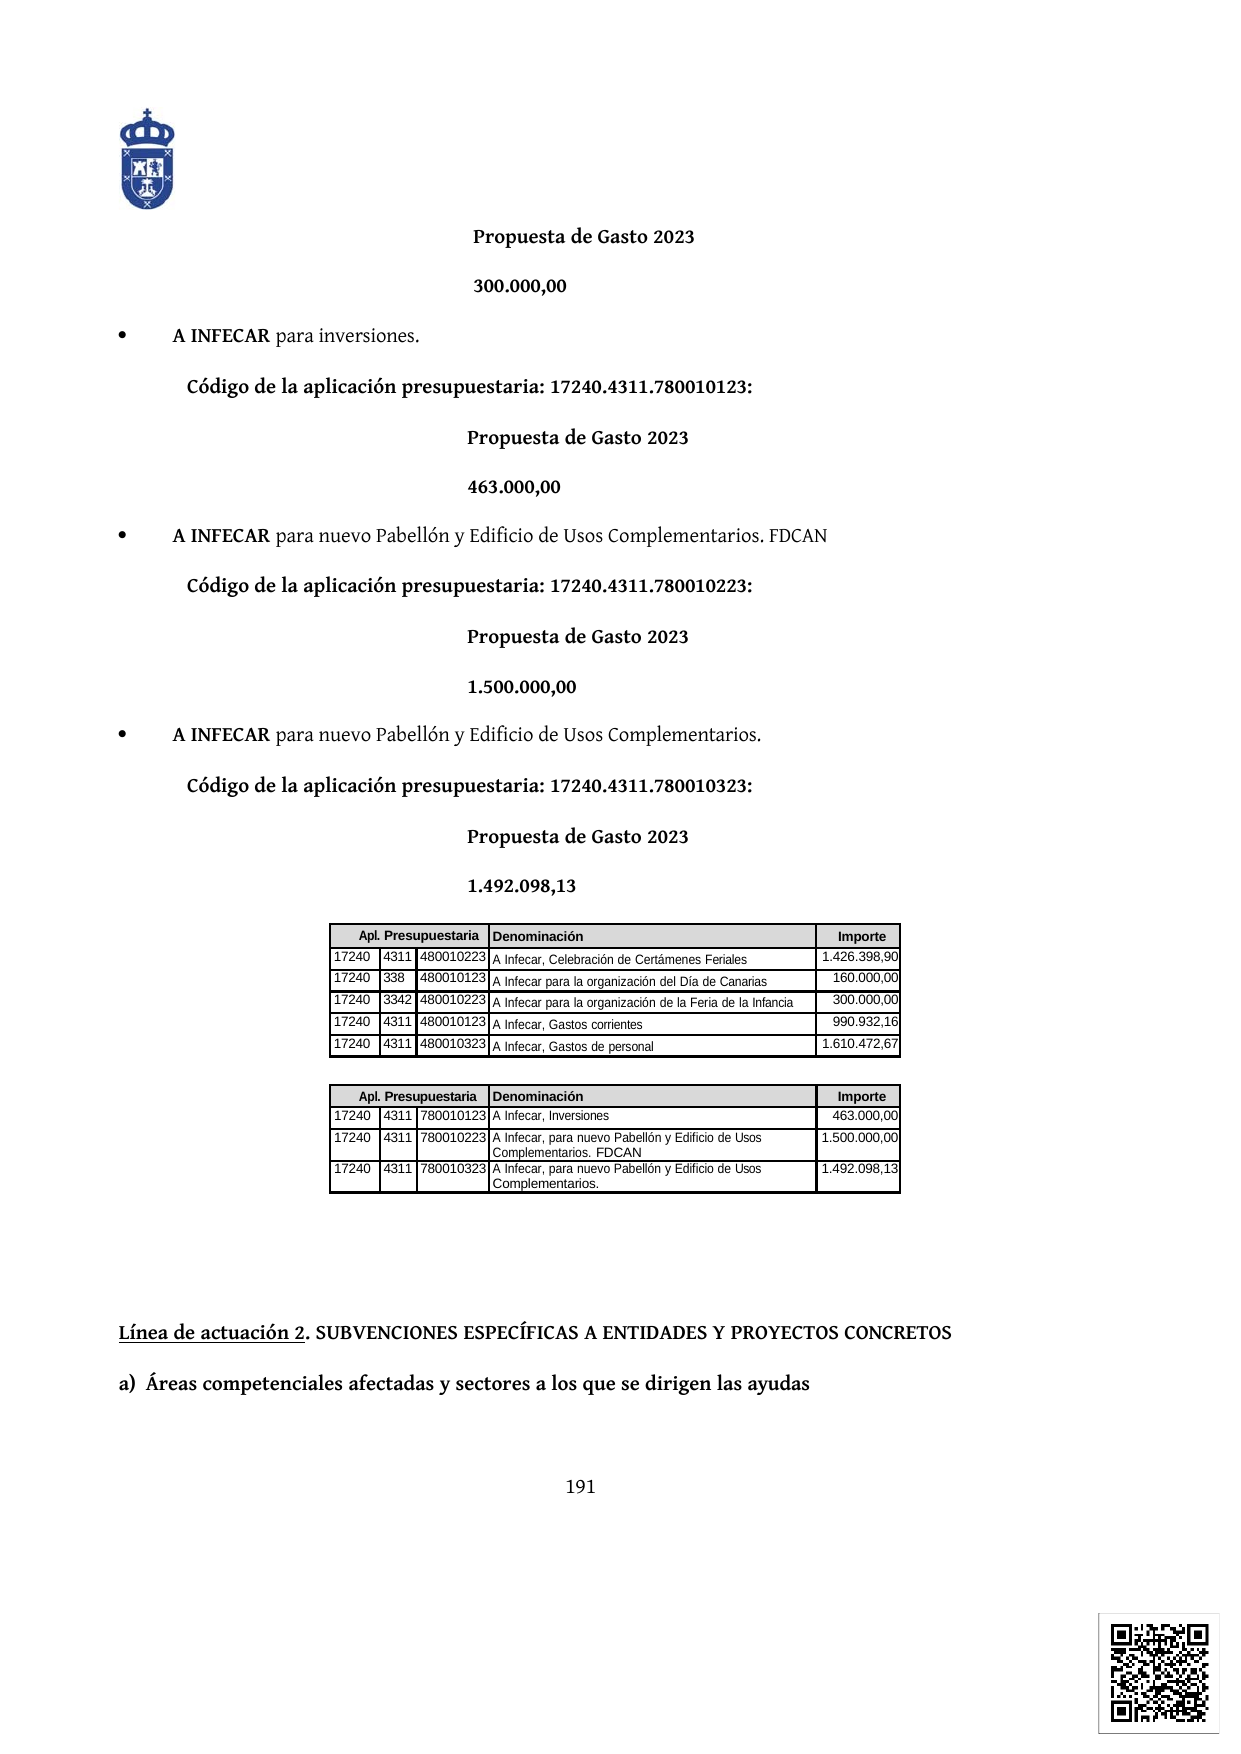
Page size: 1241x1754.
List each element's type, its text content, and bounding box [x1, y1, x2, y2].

table_cell 17240 [331, 1108, 379, 1128]
table_cell 1.426.398,90 [817, 949, 899, 969]
table_cell A Infecar para la organización de la Feria de la Infancia [490, 993, 815, 1012]
table_cell A Infecar para la organización del Día de Canarias [490, 971, 815, 990]
text Línea de actuación 2. SUBVENCIONES ESPECÍFICAS A ENTIDADES Y PROYECTOS CONCRETOS [119, 1321, 1109, 1346]
subtitle Código de la aplicación presupuestaria: 17240.4311.780010123: [187, 375, 1109, 399]
table_cell 780010123 [418, 1108, 488, 1128]
table_cell 1.492.098,13 [818, 1162, 899, 1191]
table_cell 3342 [381, 993, 415, 1012]
list Áreas competenciales afectadas y sectores a los que se dirigen las ayudas [118, 1372, 1109, 1396]
list A INFECAR para nuevo Pabellón y Edificio de Usos Complementarios. [118, 723, 1109, 748]
picture [1098, 1613, 1220, 1734]
table_cell 780010323 [418, 1162, 488, 1191]
table_cell 160.000,00 [817, 971, 899, 990]
table_cell A Infecar, Celebración de Certámenes Feriales [490, 949, 815, 969]
table_cell 4311 [381, 1014, 415, 1034]
table_cell 4311 [381, 1162, 416, 1191]
table_header Importe [818, 1086, 899, 1106]
table_cell 480010223 [418, 993, 488, 1012]
list A INFECAR para nuevo Pabellón y Edificio de Usos Complementarios. FDCAN [118, 524, 1109, 548]
table_cell 17240 [331, 1014, 379, 1034]
table_cell 4311 [381, 1036, 415, 1055]
table_cell 17240 [331, 1162, 379, 1191]
table_cell 17240 [331, 1130, 379, 1160]
table_header Denominación [490, 925, 815, 947]
table_header Importe [817, 925, 899, 947]
table_cell 17240 [331, 1036, 379, 1055]
table_cell A Infecar, Inversiones [490, 1108, 815, 1128]
table_cell 480010223 [418, 949, 488, 969]
table_cell 1.610.472,67 [817, 1036, 899, 1055]
table_cell 480010123 [418, 1014, 488, 1034]
table_cell 990.932,16 [817, 1014, 899, 1034]
table_cell 4311 [381, 949, 415, 969]
table_cell A Infecar, Gastos de personal [490, 1036, 815, 1055]
table_cell 17240 [331, 971, 379, 990]
table_header Apl. Presupuestaria [331, 1086, 488, 1106]
list A INFECAR para inversiones. [118, 325, 1109, 349]
table_cell A Infecar, Gastos corrientes [490, 1014, 815, 1034]
picture [118, 107, 176, 210]
table_cell A Infecar, para nuevo Pabellón y Edificio de Usos Complementarios. FDCAN [490, 1130, 815, 1160]
table_cell 780010223 [418, 1130, 488, 1160]
table_cell A Infecar, para nuevo Pabellón y Edificio de Usos Complementarios. [490, 1162, 815, 1191]
subtitle Código de la aplicación presupuestaria: 17240.4311.780010223: [187, 575, 1109, 599]
table_header Denominación [490, 1086, 815, 1106]
table_cell 4311 [381, 1108, 416, 1128]
table_cell 300.000,00 [817, 993, 899, 1012]
table_cell 1.500.000,00 [818, 1130, 899, 1160]
table_cell 463.000,00 [818, 1108, 899, 1128]
text Código de la aplicación presupuestaria: 17240.4311.780010323: [187, 774, 1109, 798]
table_cell 480010323 [418, 1036, 488, 1055]
table_cell 4311 [381, 1130, 416, 1160]
table_header Apl. Presupuestaria [331, 925, 488, 947]
table_cell 338 [381, 971, 415, 990]
table_cell 17240 [331, 993, 379, 1012]
table_cell 480010123 [418, 971, 488, 990]
table_cell 17240 [331, 949, 379, 969]
